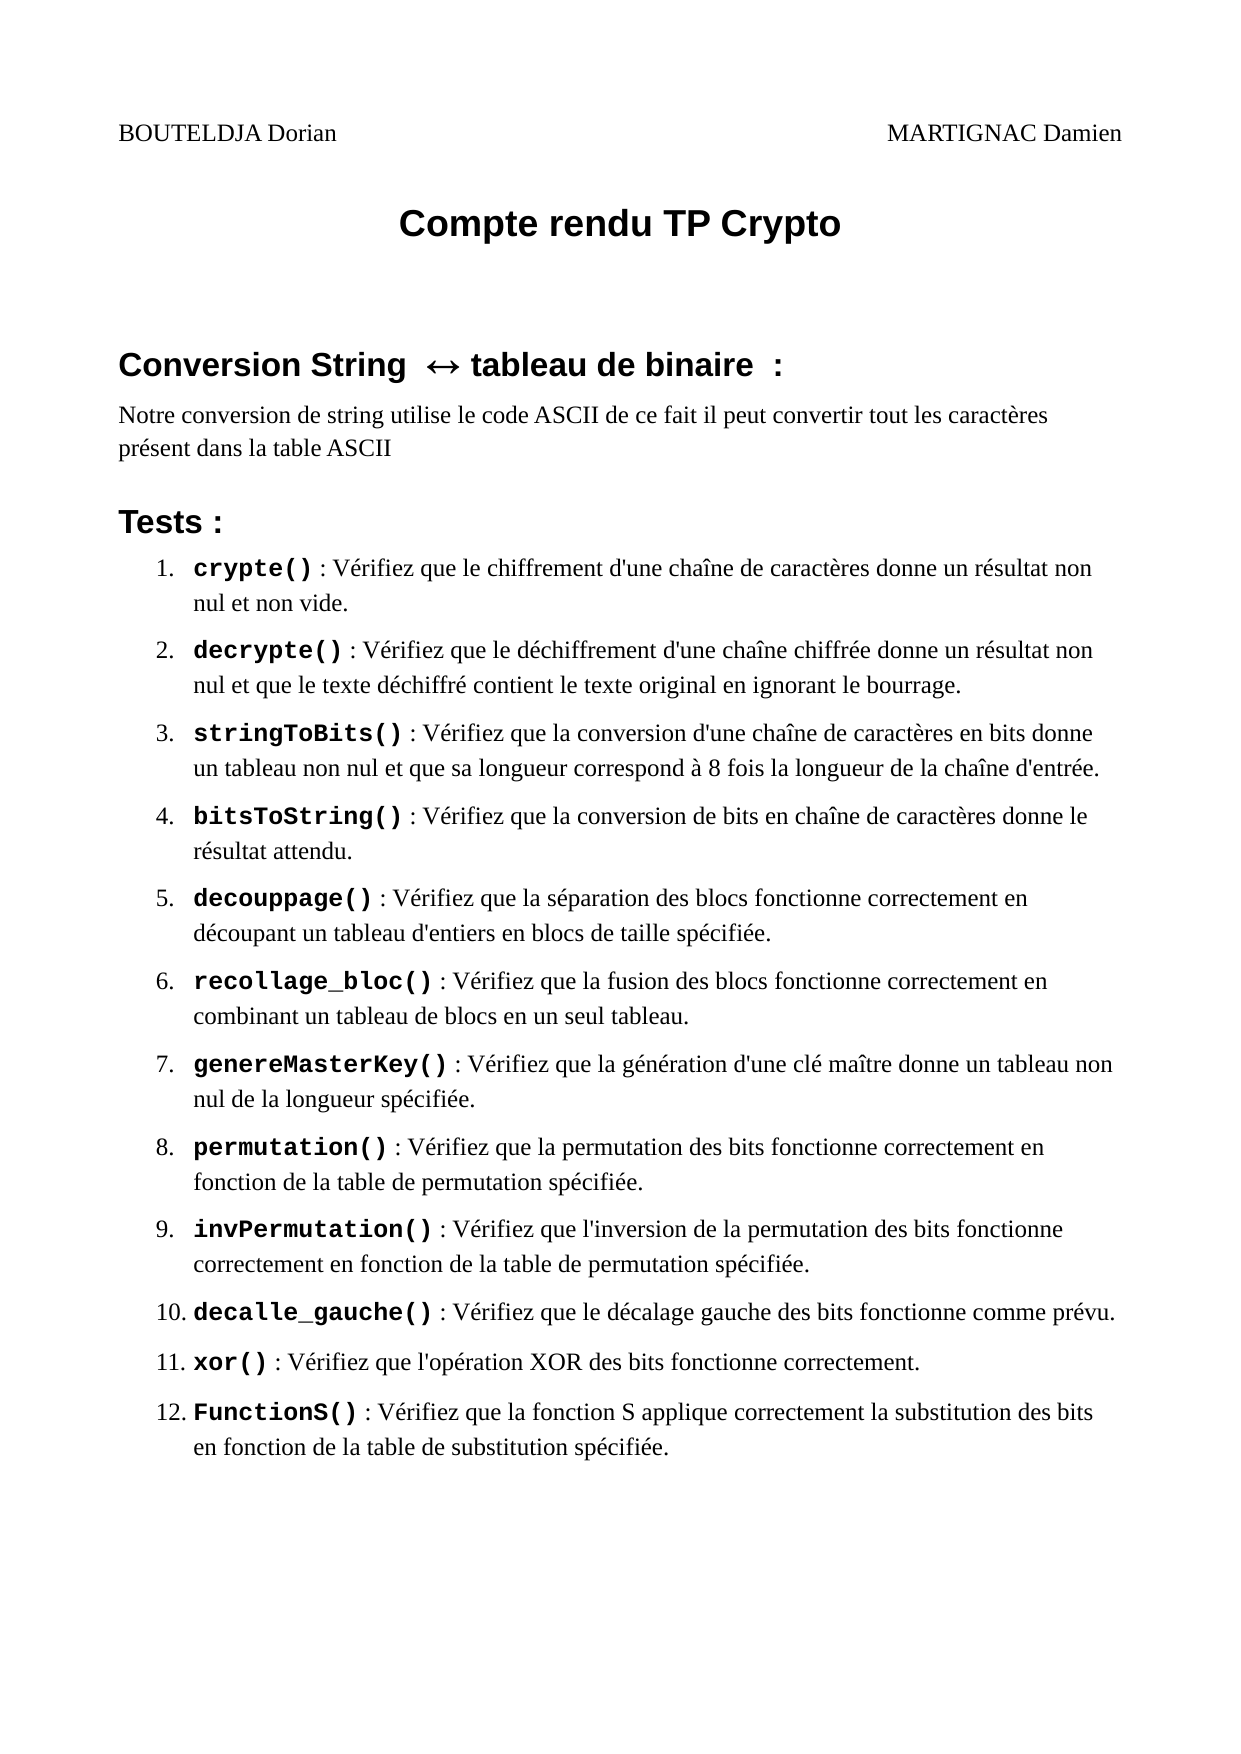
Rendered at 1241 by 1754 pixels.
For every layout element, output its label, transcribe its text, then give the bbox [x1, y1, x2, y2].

list decouppage() : Vérifiez que la séparation des blocs fonctionne correctement en découpant un tableau d'entiers en blocs de taille spécifiée. [156, 883, 1122, 947]
list crypte() : Vérifiez que le chiffrement d'une chaîne de caractères donne un résultat non nul et non vide. [156, 553, 1122, 616]
subtitle Conversion String ↔tableau de binaire : [118, 325, 1122, 388]
list permutation() : Vérifiez que la permutation des bits fonctionne correctement en fonction de la table de permutation spécifiée. [156, 1132, 1122, 1195]
list FunctionS() : Vérifiez que la fonction S applique correctement la substitution des bits en fonction de la table de substitution spécifiée. [156, 1397, 1122, 1461]
list stringToBits() : Vérifiez que la conversion d'une chaîne de caractères en bits donne un tableau non nul et que sa longueur correspond à 8 fois la longueur de la chaîne d'entrée. [156, 718, 1122, 782]
list xor() : Vérifiez que l'opération XOR des bits fonctionne correctement. [156, 1347, 1122, 1378]
text Notre conversion de string utilise le code ASCII de ce fait il peut convertir tout les caractères présent dans la table ASCII [118, 400, 1122, 462]
list recollage_bloc() : Vérifiez que la fusion des blocs fonctionne correctement en combinant un tableau de blocs en un seul tableau. [156, 966, 1122, 1030]
list bitsToString() : Vérifiez que la conversion de bits en chaîne de caractères donne le résultat attendu. [156, 801, 1122, 864]
list genereMasterKey() : Vérifiez que la génération d'une clé maître donne un tableau non nul de la longueur spécifiée. [156, 1049, 1122, 1113]
subtitle Tests : [118, 502, 1122, 540]
list invPermutation() : Vérifiez que l'inversion de la permutation des bits fonctionne correctement en fonction de la table de permutation spécifiée. [156, 1214, 1122, 1278]
subtitle Compte rendu TP Crypto [118, 201, 1122, 244]
list decalle_gauche() : Vérifiez que le décalage gauche des bits fonctionne comme prévu. [156, 1297, 1122, 1328]
list decrypte() : Vérifiez que le déchiffrement d'une chaîne chiffrée donne un résultat non nul et que le texte déchiffré contient le texte original en ignorant le bourrage. [156, 635, 1122, 699]
